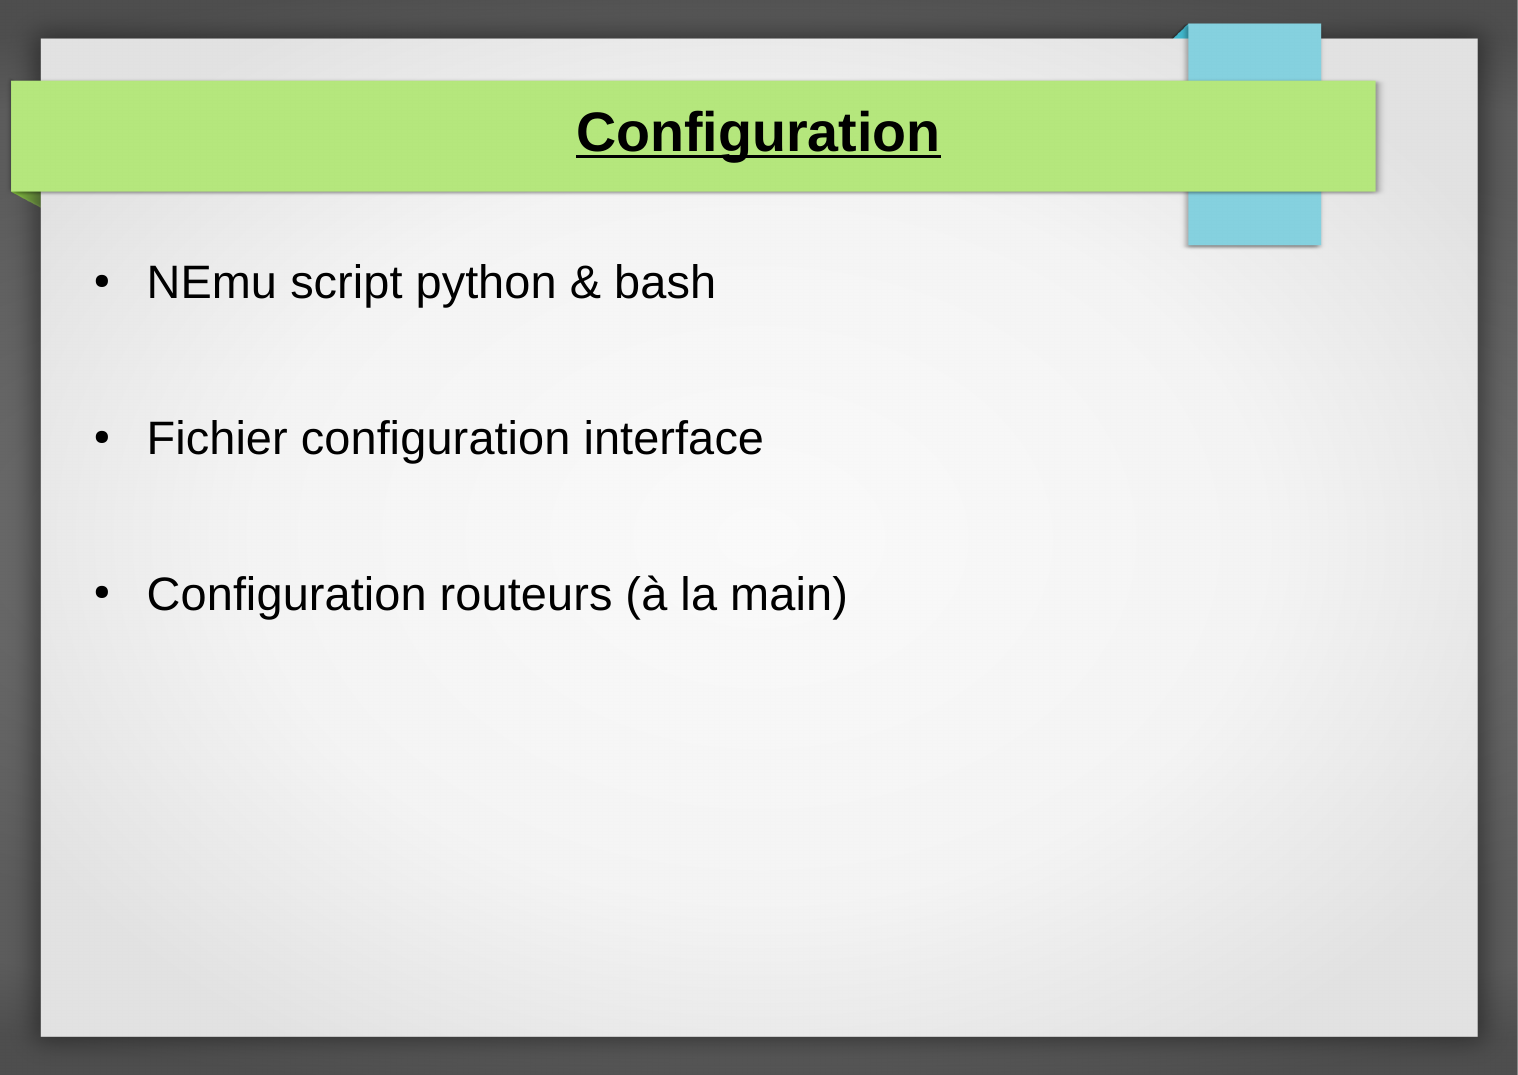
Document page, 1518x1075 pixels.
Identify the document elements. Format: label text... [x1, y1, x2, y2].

list NEmu script python & bash Fichier configuration interface Configuration routeurs (à la main) [75, 255, 1442, 880]
picture [0, 0, 1518, 1075]
title Configuration [75, 42, 1442, 223]
